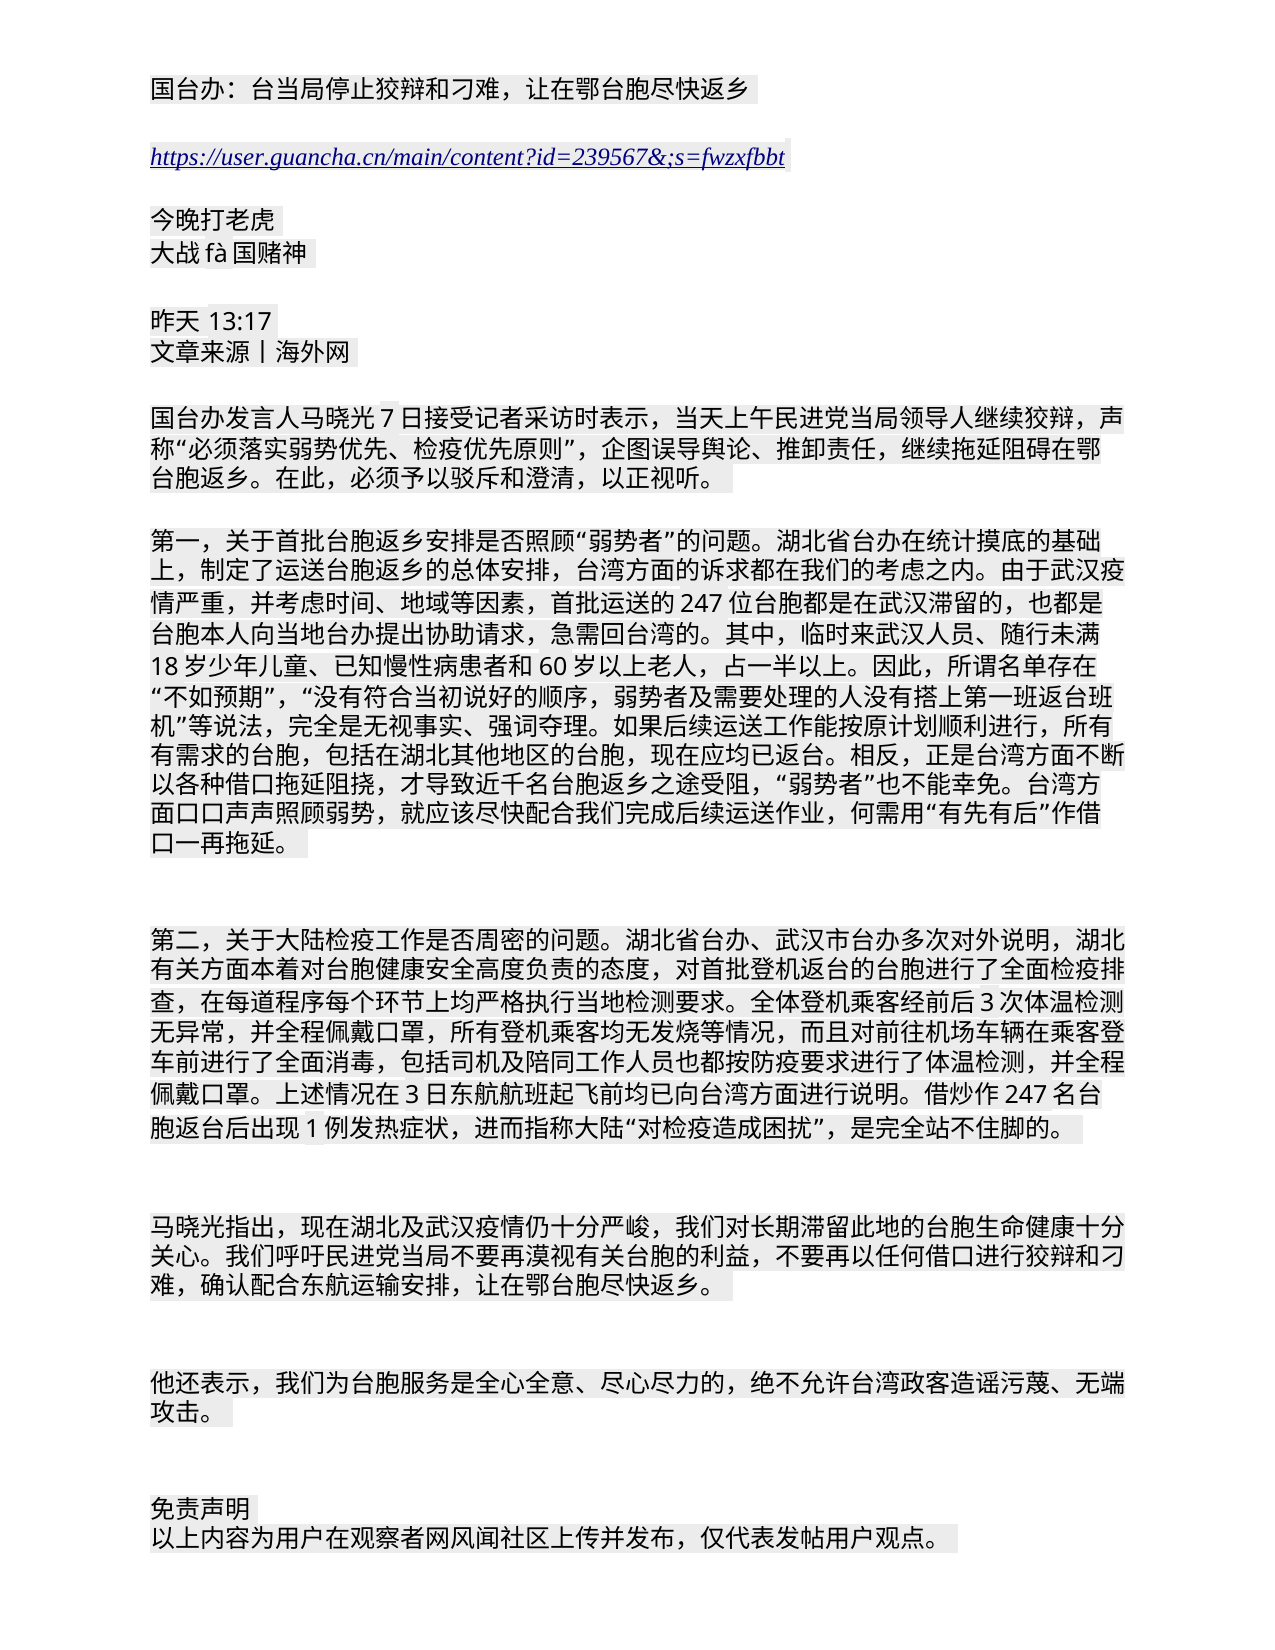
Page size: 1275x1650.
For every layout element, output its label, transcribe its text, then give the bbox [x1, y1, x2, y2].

text 国台办：台当局停止狡辩和刁难，让在鄂台胞尽快返乡 https://user.guancha.cn/main/content?id=239567&;s=fwzxfbbt 今晚打老虎 大战fà国赌神 昨天 13:17 文章来源丨海外网 国台办发言人马晓光7日接受记者采访时表示，当天上午民进党当局领导人继续狡辩，声称“必须落实弱势优先、检疫优先原则”，企图误导舆论、推卸责任，继续拖延阻碍在鄂台胞返乡。在此，必须予以驳斥和澄清，以正视听。 第一，关于首批台胞返乡安排是否照顾“弱势者”的问题。湖北省台办在统计摸底的基础上，制定了运送台胞返乡的总体安排，台湾方面的诉求都在我们的考虑之内。由于武汉疫情严重，并考虑时间、地域等因素，首批运送的247位台胞都是在武汉滞留的，也都是台胞本人向当地台办提出协助请求，急需回台湾的。其中，临时来武汉人员、随行未满18岁少年儿童、已知慢性病患者和60岁以上老人，占一半以上。因此，所谓名单存在“不如预期”，“没有符合当初说好的顺序，弱势者及需要处理的人没有搭上第一班返台班机”等说法，完全是无视事实、强词夺理。如果后续运送工作能按原计划顺利进行，所有有需求的台胞，包括在湖北其他地区的台胞，现在应均已返台。相反，正是台湾方面不断以各种借口拖延阻挠，才导致近千名台胞返乡之途受阻，“弱势者”也不能幸免。台湾方面口口声声照顾弱势，就应该尽快配合我们完成后续运送作业，何需用“有先有后”作借口一再拖延。 第二，关于大陆检疫工作是否周密的问题。湖北省台办、武汉市台办多次对外说明，湖北有关方面本着对台胞健康安全高度负责的态度，对首批登机返台的台胞进行了全面检疫排查，在每道程序每个环节上均严格执行当地检测要求。全体登机乘客经前后3次体温检测无异常，并全程佩戴口罩，所有登机乘客均无发烧等情况，而且对前往机场车辆在乘客登车前进行了全面消毒，包括司机及陪同工作人员也都按防疫要求进行了体温检测，并全程佩戴口罩。上述情况在3日东航航班起飞前均已向台湾方面进行说明。借炒作247名台胞返台后出现1例发热症状，进而指称大陆“对检疫造成困扰”，是完全站不住脚的。 马晓光指出，现在湖北及武汉疫情仍十分严峻，我们对长期滞留此地的台胞生命健康十分关心。我们呼吁民进党当局不要再漠视有关台胞的利益，不要再以任何借口进行狡辩和刁难，确认配合东航运输安排，让在鄂台胞尽快返乡。 他还表示，我们为台胞服务是全心全意、尽心尽力的，绝不允许台湾政客造谣污蔑、无端攻击。 免责声明 以上内容为用户在观察者网风闻社区上传并发布，仅代表发帖用户观点。 [150, 75, 1125, 1553]
